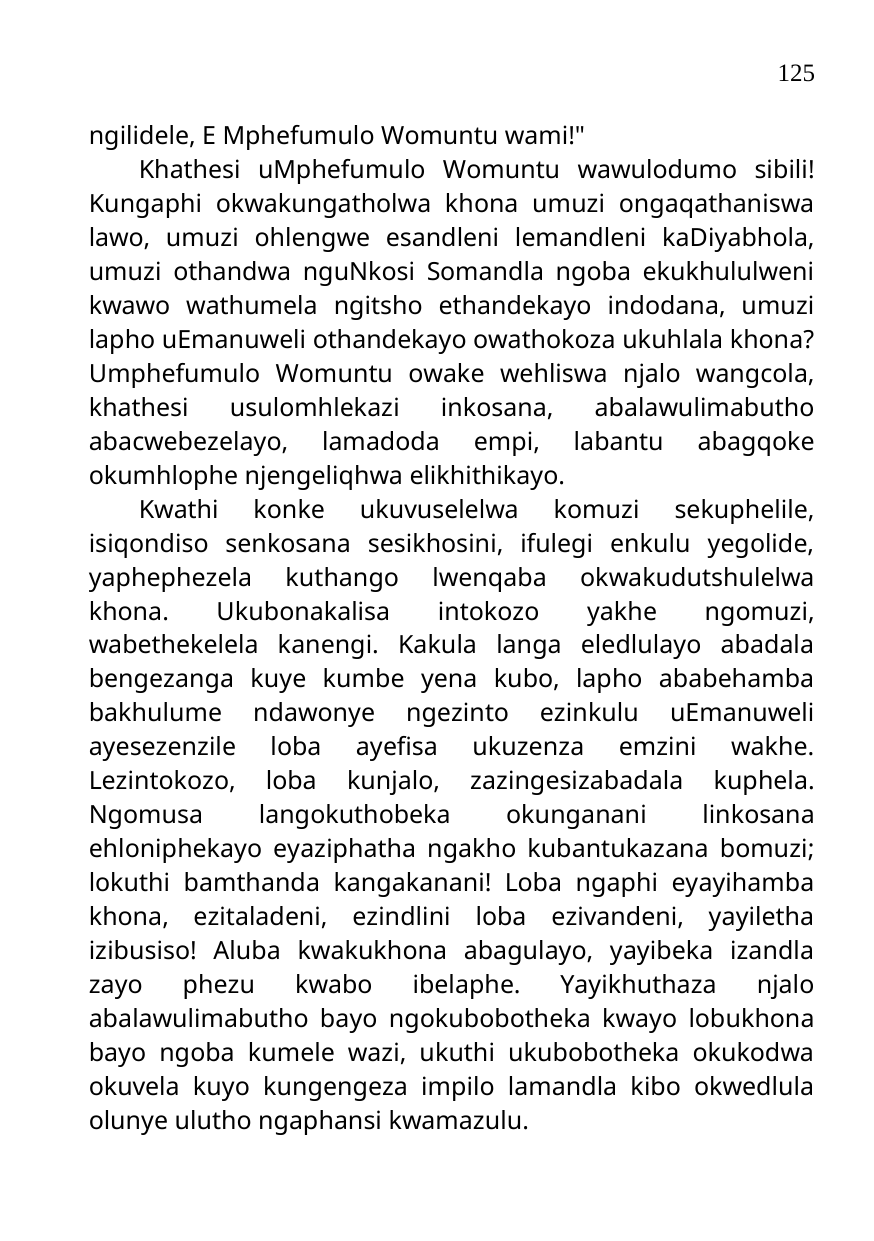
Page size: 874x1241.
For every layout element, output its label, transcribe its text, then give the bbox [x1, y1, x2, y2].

text Khathesi uMphefumulo Womuntu wawulodumo sibili! Kungaphi okwakungatholwa khona umuzi ongaqathaniswa lawo, umuzi ohlengwe esandleni lemandleni kaDiyabhola, umuzi othandwa nguNkosi Somandla ngoba ekukhululweni kwawo wathumela ngitsho ethandekayo indodana, umuzi lapho uEmanuweli othandekayo owathokoza ukuhlala khona? Umphefumulo Womuntu owake wehliswa njalo wangcola, khathesi usulomhlekazi inkosana, abalawulimabutho abacwebezelayo, lamadoda empi, labantu abagqoke okumhlophe njengeliqhwa elikhithikayo. [88, 152, 815, 492]
text Kwathi konke ukuvuselelwa komuzi sekuphelile, isiqondiso senkosana sesikhosini, ifulegi enkulu yegolide, yaphephezela kuthango lwenqaba okwakudutshulelwa khona. Ukubonakalisa intokozo yakhe ngomuzi, wabethekelela kanengi. Kakula langa eledlulayo abadala bengezanga kuye kumbe yena kubo, lapho ababehamba bakhulume ndawonye ngezinto ezinkulu uEmanuweli ayesezenzile loba ayefisa ukuzenza emzini wakhe. Lezintokozo, loba kunjalo, zazingesizabadala kuphela. Ngomusa langokuthobeka okunganani linkosana ehloniphekayo eyaziphatha ngakho kubantukazana bomuzi; lokuthi bamthanda kangakanani! Loba ngaphi eyayihamba khona, ezitaladeni, ezindlini loba ezivandeni, yayiletha izibusiso! Aluba kwakukhona abagulayo, yayibeka izandla zayo phezu kwabo ibelaphe. Yayikhuthaza njalo abalawulimabutho bayo ngokubobotheka kwayo lobukhona bayo ngoba kumele wazi, ukuthi ukubobotheka okukodwa okuvela kuyo kungengeza impilo lamandla kibo okwedlula olunye ulutho ngaphansi kwamazulu. [88, 492, 815, 1137]
text ngilidele, E Mphefumulo Womuntu wami!" [88, 118, 815, 152]
